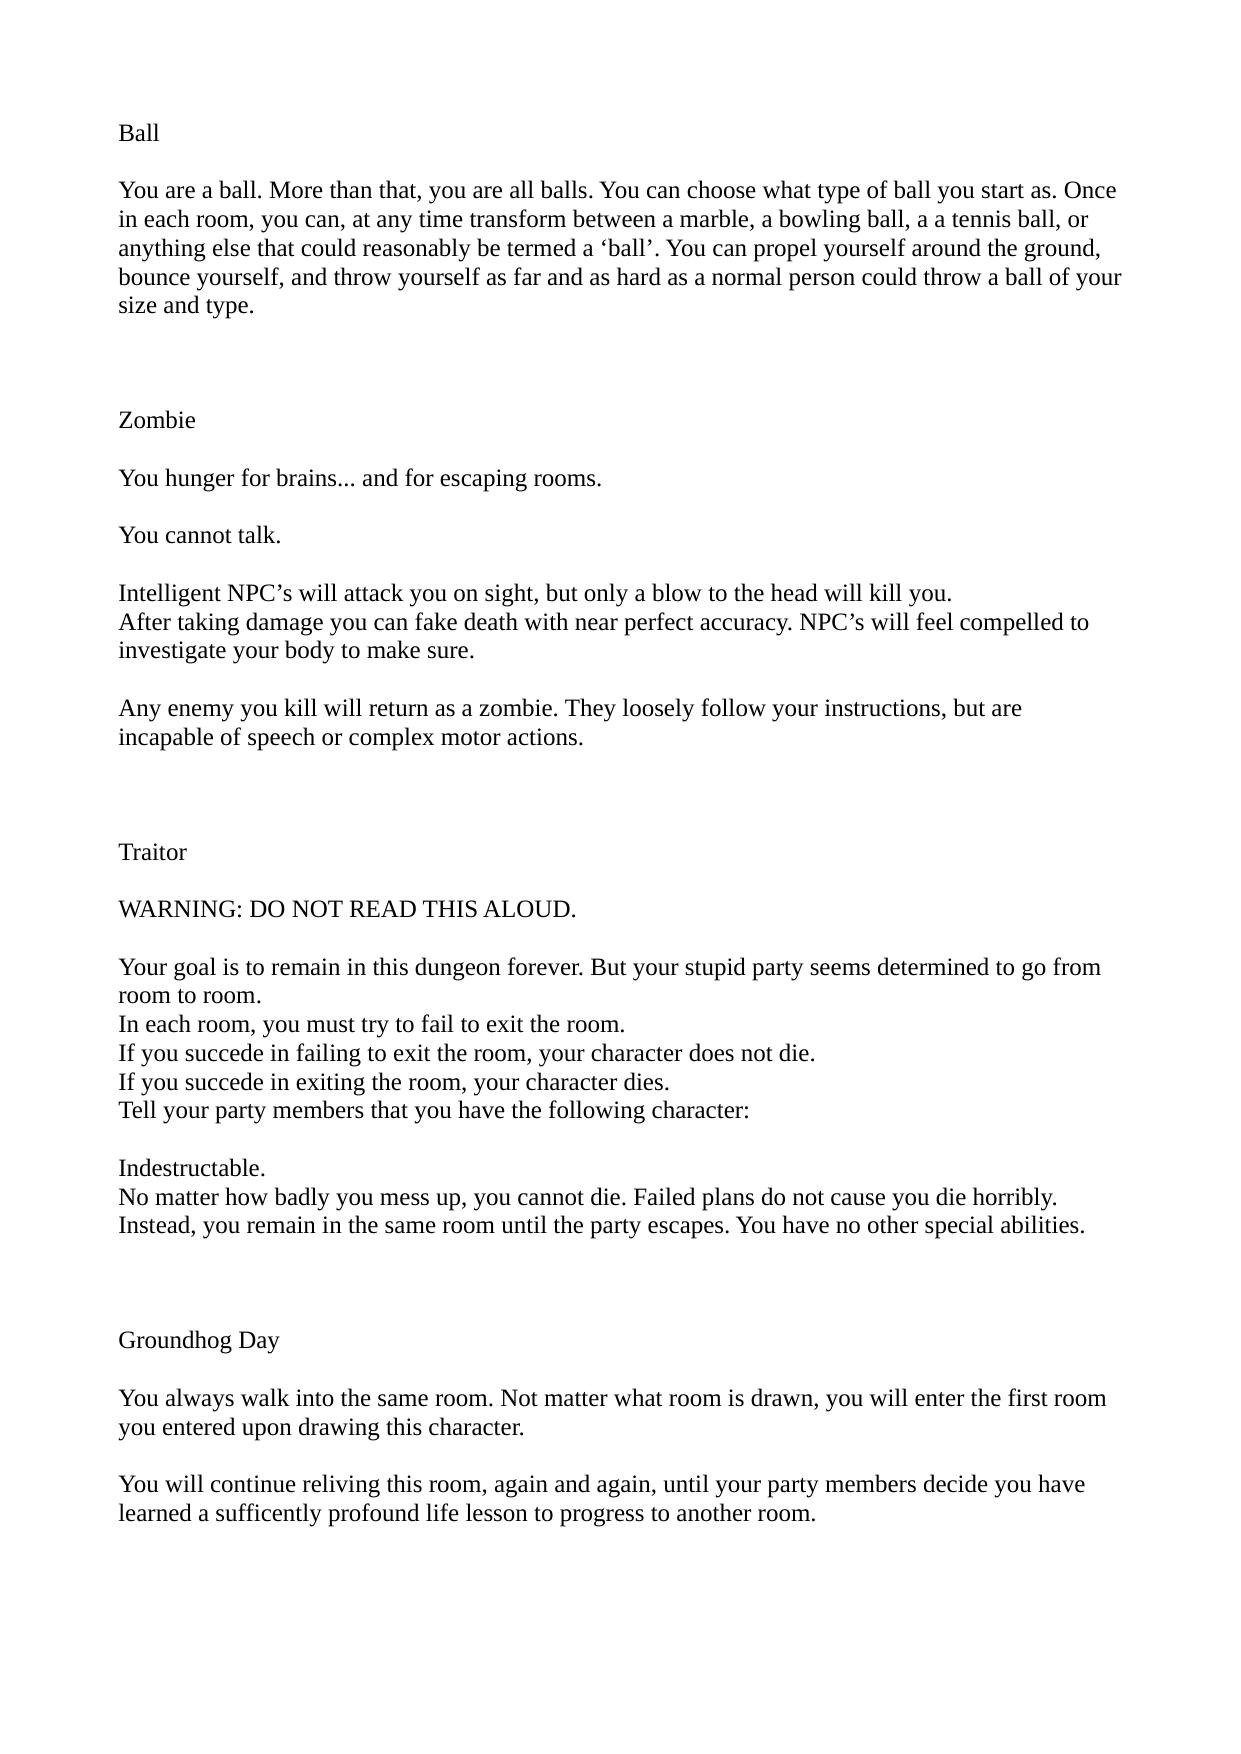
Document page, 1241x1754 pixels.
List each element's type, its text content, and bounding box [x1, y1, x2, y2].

text Intelligent NPC’s will attack you on sight, but only a blow to the head will kill you. [118, 578, 1122, 607]
text You always walk into the same room. Not matter what room is drawn, you will enter the first room you entered upon drawing this character. [118, 1383, 1122, 1441]
text Traitor [118, 837, 1122, 866]
text Zombie [118, 406, 1122, 434]
text Tell your party members that you have the following character: [118, 1096, 1122, 1153]
text Any enemy you kill will return as a zombie. They loosely follow your instructions, but are incapable of speech or complex motor actions. [118, 693, 1122, 751]
text After taking damage you can fake death with near perfect accuracy. NPC’s will feel compelled to investigate your body to make sure. [118, 607, 1122, 664]
text Ball [118, 118, 1122, 147]
text WARNING: DO NOT READ THIS ALOUD. Your goal is to remain in this dungeon forever. But your stupid party seems determined to go from room to room. [118, 894, 1122, 1009]
text You hunger for brains... and for escaping rooms. You cannot talk. [118, 463, 1122, 549]
text Groundhog Day [118, 1326, 1122, 1354]
text You will continue reliving this room, again and again, until your party members decide you have learned a sufficently profound life lesson to progress to another room. [118, 1469, 1122, 1527]
text In each room, you must try to fail to exit the room. [118, 1009, 1122, 1038]
text No matter how badly you mess up, you cannot die. Failed plans do not cause you die horribly. Instead, you remain in the same room until the party escapes. You have no other special abilities. [118, 1182, 1122, 1239]
text You are a ball. More than that, you are all balls. You can choose what type of ball you start as. Once in each room, you can, at any time transform between a marble, a bowling ball, a a tennis ball, or anything else that could reasonably be termed a ‘ball’. You can propel yourself around the ground, bounce yourself, and throw yourself as far and as hard as a normal person could throw a ball of your size and type. [118, 176, 1122, 377]
text If you succede in failing to exit the room, your character does not die. If you succede in exiting the room, your character dies. [118, 1038, 1122, 1096]
text Indestructable. [118, 1153, 1122, 1182]
